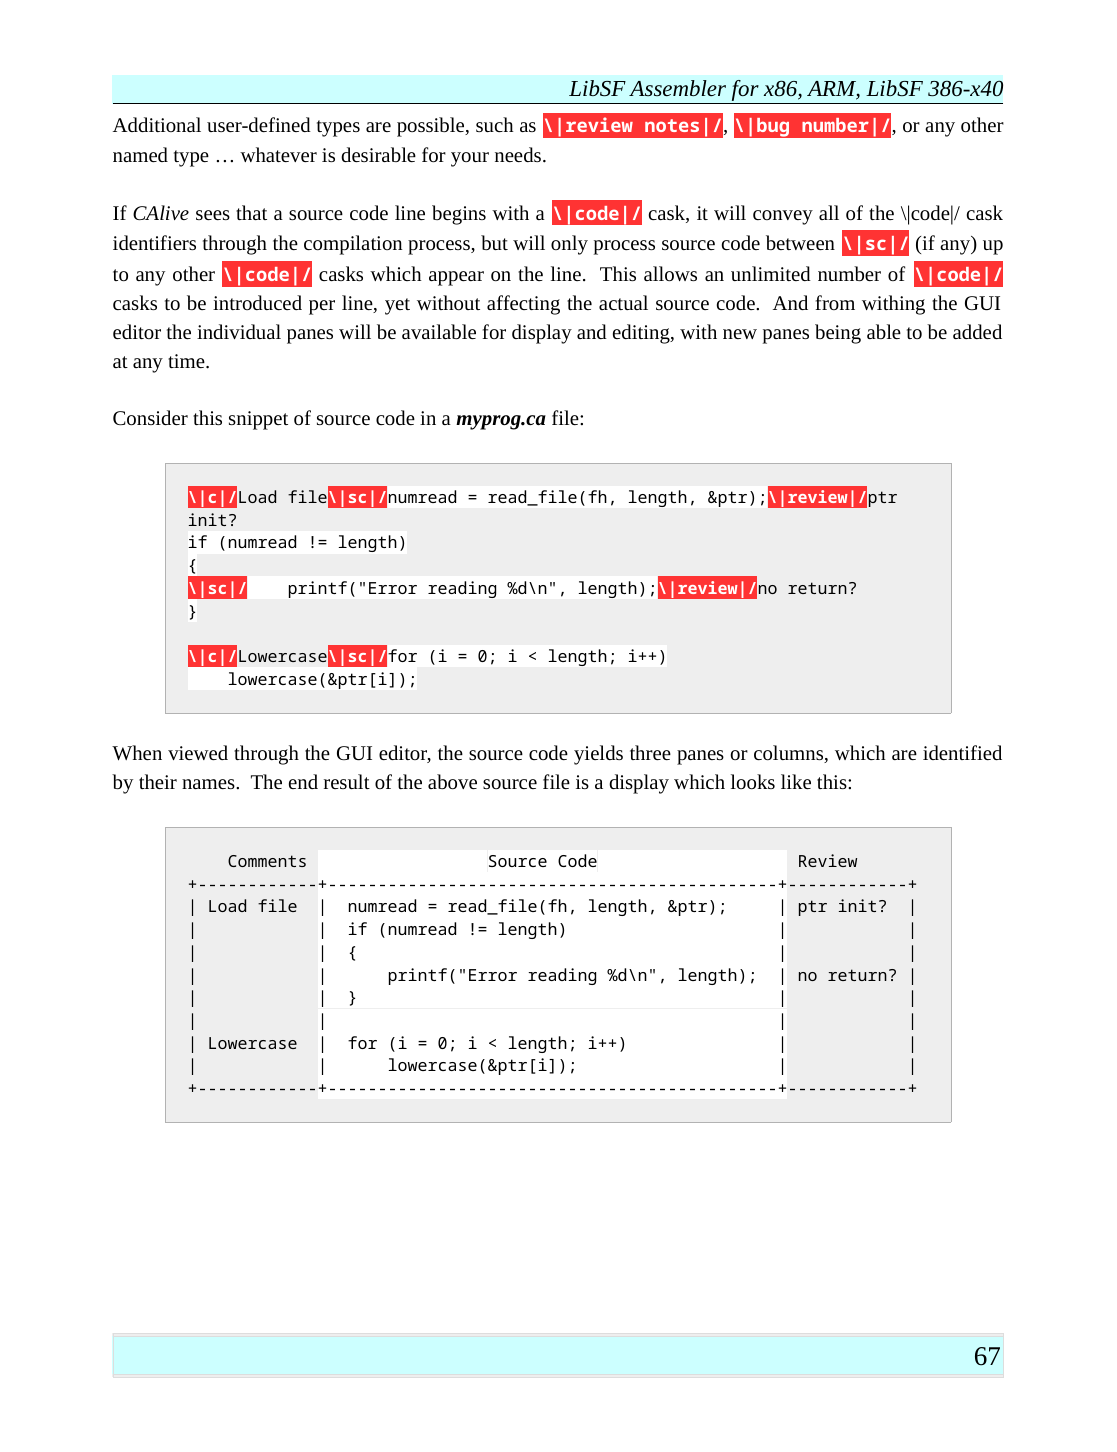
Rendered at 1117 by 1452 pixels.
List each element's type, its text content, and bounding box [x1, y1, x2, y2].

text Consider this snippet of source code in a myprog.ca file: [112, 406, 1003, 430]
text If CAlive sees that a source code line begins with a \|code|/ cask, it will convey all of the \|code|/ cask identifiers through the compilation process, but will only process source code between \|sc|/ (if any) up to any other \|code|/ casks which appear on the line. This allows an unlimited number of \|code|/ casks to be introduced per line, yet without affecting the actual source code. And from withing the GUI editor the individual panes will be available for display and editing, with new panes being able to be added at any time. [112, 200, 1003, 373]
text When viewed through the GUI editor, the source code yields three panes or columns, which are identified by their names. The end result of the above source file is a display which looks like this: [112, 741, 1003, 794]
text \|c|/Load file\|sc|/numread = read_file(fh, length, &ptr);\|review|/ptr init? if (numread != length) { \|sc|/ printf("Error reading %d\n", length);\|review|/no return? } \|c|/Lowercase\|sc|/for (i = 0; i < length; i++) lowercase(&ptr[i]); [166, 464, 951, 713]
text Comments Source Code Review +------------+---------------------------------------------+------------+ | Load file | numread = read_file(fh, length, &ptr); | ptr init? | | | if (numread != length) | | | | { | | | | printf("Error reading %d\n", length); | no return? | | | } | | | | | | | Lowercase | for (i = 0; i < length; i++) | | | | lowercase(&ptr[i]); | | +------------+---------------------------------------------+------------+ [166, 828, 951, 1122]
text Additional user-defined types are possible, such as \|review notes|/, \|bug number|/, or any other named type … whatever is desirable for your needs. [112, 112, 1003, 167]
